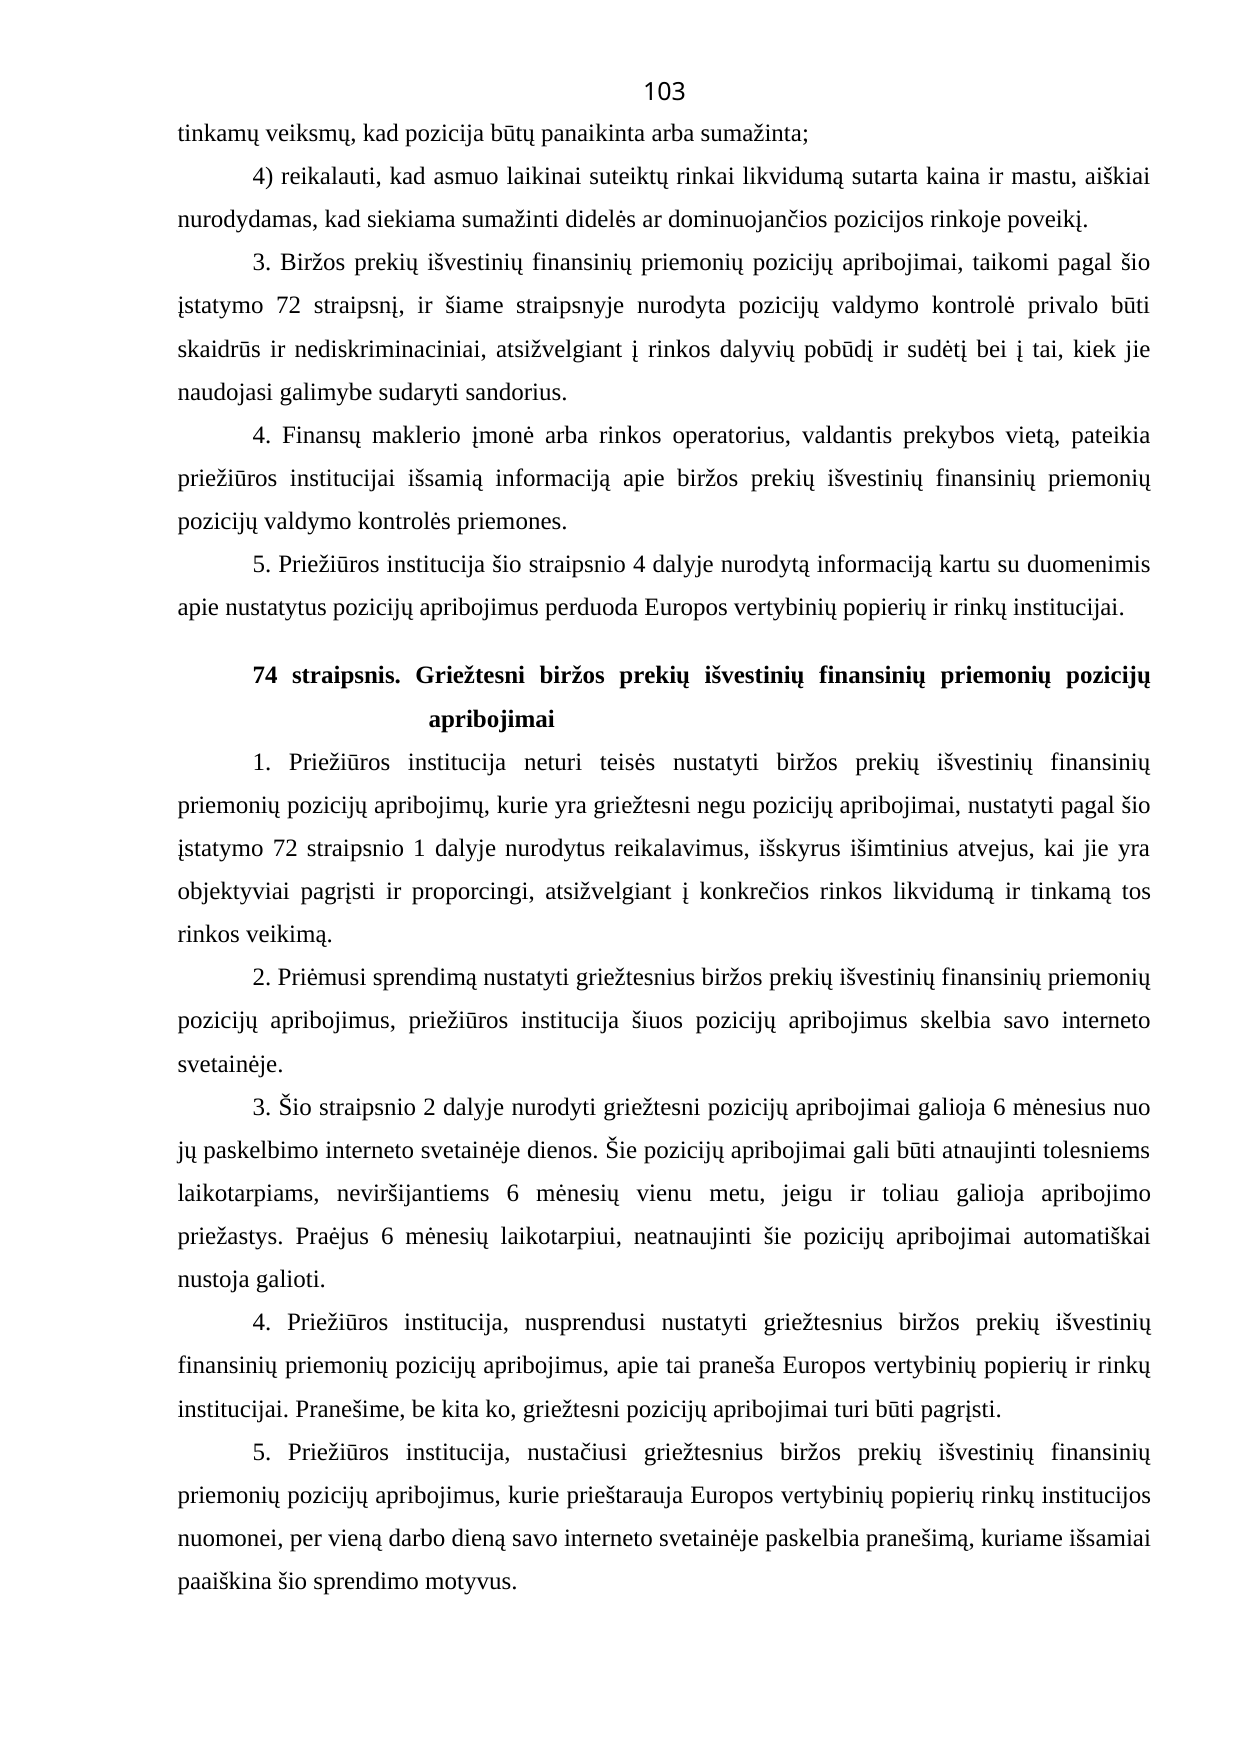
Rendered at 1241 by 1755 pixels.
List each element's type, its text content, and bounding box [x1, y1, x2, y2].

text 3. Šio straipsnio 2 dalyje nurodyti griežtesni pozicijų apribojimai galioja 6 mėnesius nuo jų paskelbimo interneto svetainėje dienos. Šie pozicijų apribojimai gali būti atnaujinti tolesniems laikotarpiams, neviršijantiems 6 mėnesių vienu metu, jeigu ir toliau galioja apribojimo priežastys. Praėjus 6 mėnesių laikotarpiui, neatnaujinti šie pozicijų apribojimai automatiškai nustoja galioti. [177, 1092, 1152, 1293]
text 1. Priežiūros institucija neturi teisės nustatyti biržos prekių išvestinių finansinių priemonių pozicijų apribojimų, kurie yra griežtesni negu pozicijų apribojimai, nustatyti pagal šio įstatymo 72 straipsnio 1 dalyje nurodytus reikalavimus, išskyrus išimtinius atvejus, kai jie yra objektyviai pagrįsti ir proporcingi, atsižvelgiant į konkrečios rinkos likvidumą ir tinkamą tos rinkos veikimą. [177, 747, 1152, 948]
text 4) reikalauti, kad asmuo laikinai suteiktų rinkai likvidumą sutarta kaina ir mastu, aiškiai nurodydamas, kad siekiama sumažinti didelės ar dominuojančios pozicijos rinkoje poveikį. [177, 161, 1152, 233]
text 3. Biržos prekių išvestinių finansinių priemonių pozicijų apribojimai, taikomi pagal šio įstatymo 72 straipsnį, ir šiame straipsnyje nurodyta pozicijų valdymo kontrolė privalo būti skaidrūs ir nediskriminaciniai, atsižvelgiant į rinkos dalyvių pobūdį ir sudėtį bei į tai, kiek jie naudojasi galimybe sudaryti sandorius. [177, 247, 1152, 406]
text 4. Finansų maklerio įmonė arba rinkos operatorius, valdantis prekybos vietą, pateikia priežiūros institucijai išsamią informaciją apie biržos prekių išvestinių finansinių priemonių pozicijų valdymo kontrolės priemones. [177, 420, 1152, 535]
text 2. Priėmusi sprendimą nustatyti griežtesnius biržos prekių išvestinių finansinių priemonių pozicijų apribojimus, priežiūros institucija šiuos pozicijų apribojimus skelbia savo interneto svetainėje. [177, 962, 1152, 1077]
text 4. Priežiūros institucija, nusprendusi nustatyti griežtesnius biržos prekių išvestinių finansinių priemonių pozicijų apribojimus, apie tai praneša Europos vertybinių popierių ir rinkų institucijai. Pranešime, be kita ko, griežtesni pozicijų apribojimai turi būti pagrįsti. [177, 1307, 1152, 1422]
text tinkamų veiksmų, kad pozicija būtų panaikinta arba sumažinta; [177, 118, 1152, 147]
text 5. Priežiūros institucija, nustačiusi griežtesnius biržos prekių išvestinių finansinių priemonių pozicijų apribojimus, kurie prieštarauja Europos vertybinių popierių rinkų institucijos nuomonei, per vieną darbo dieną savo interneto svetainėje paskelbia pranešimą, kuriame išsamiai paaiškina šio sprendimo motyvus. [177, 1437, 1152, 1595]
text 74 straipsnis. Griežtesni biržos prekių išvestinių finansinių priemonių pozicijų apribojimai [252, 661, 1152, 732]
text 5. Priežiūros institucija šio straipsnio 4 dalyje nurodytą informaciją kartu su duomenimis apie nustatytus pozicijų apribojimus perduoda Europos vertybinių popierių ir rinkų institucijai. [177, 549, 1152, 621]
